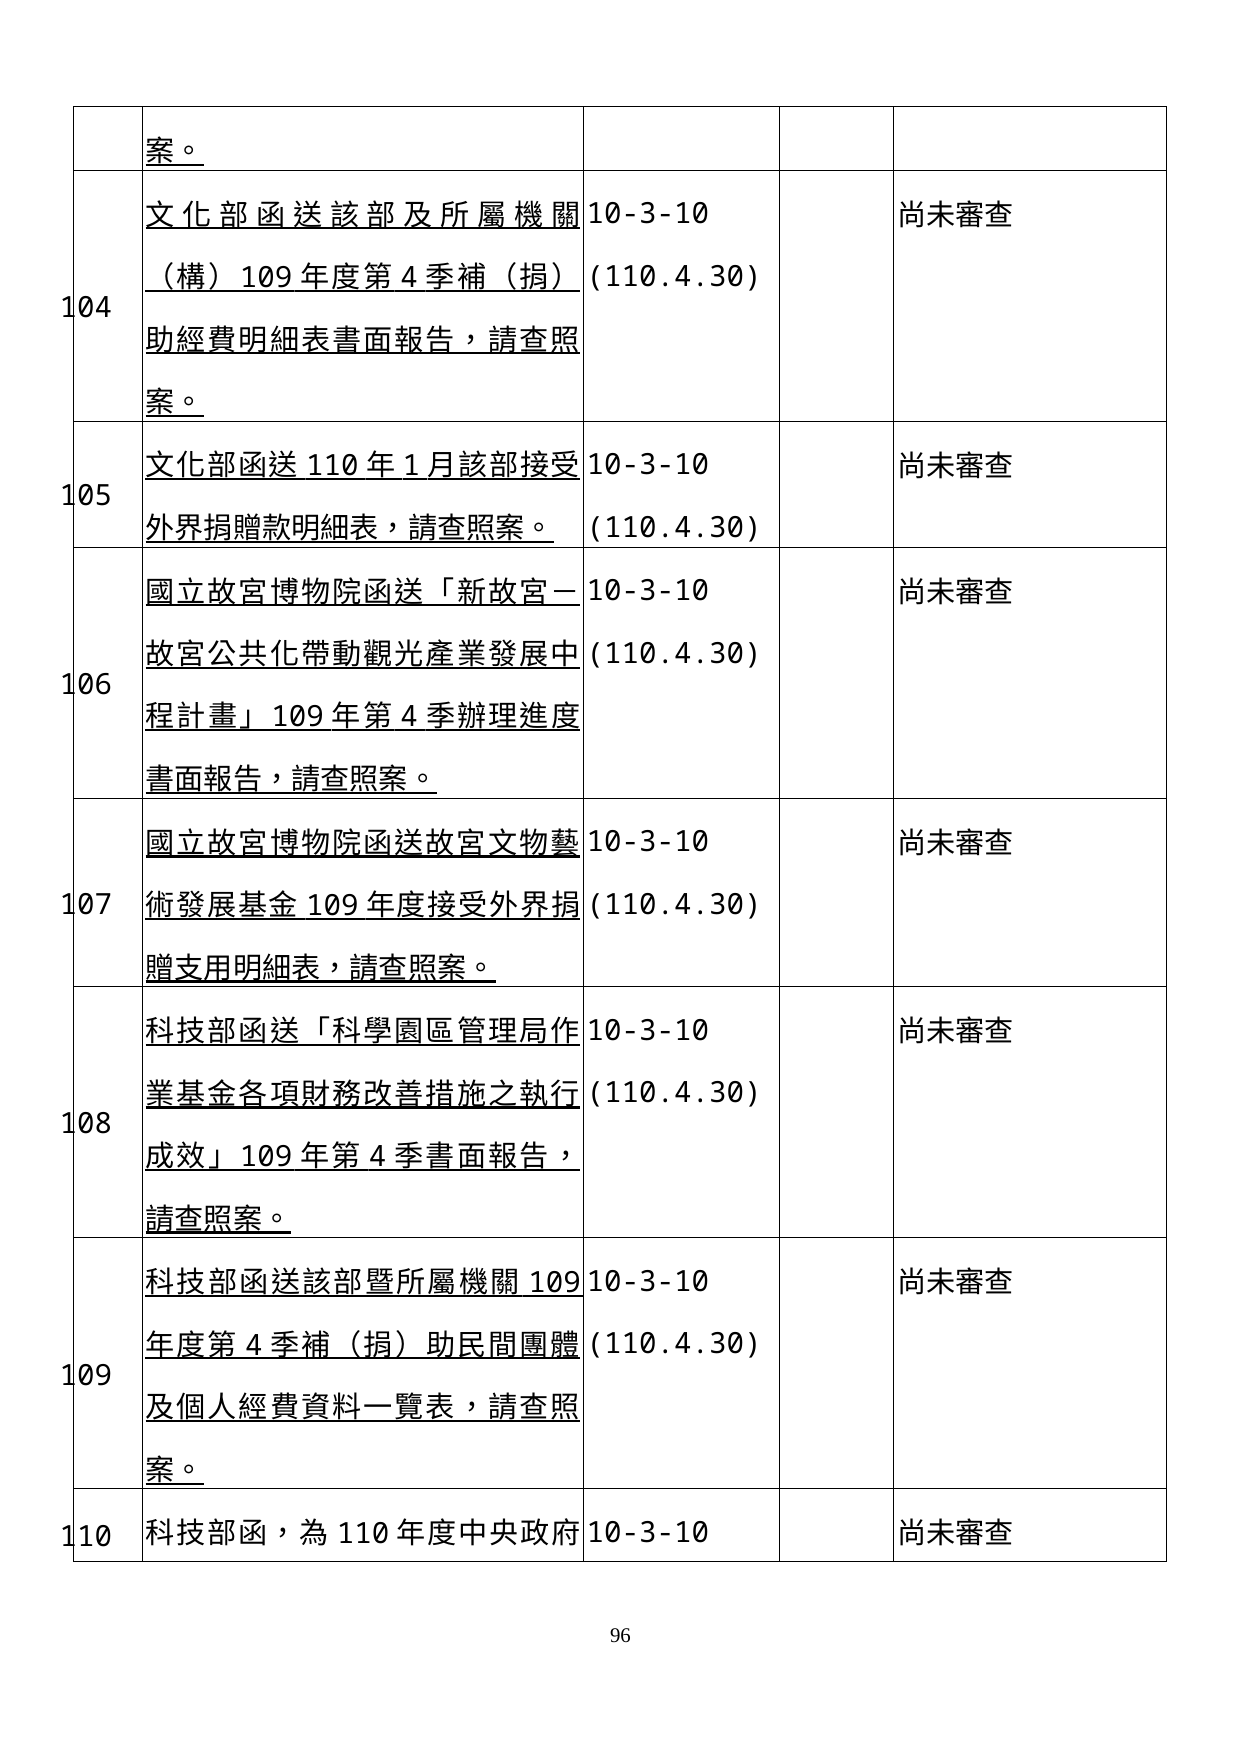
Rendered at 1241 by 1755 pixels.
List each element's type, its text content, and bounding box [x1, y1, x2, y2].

table_cell [780, 171, 893, 421]
table_cell 10-3-10 (110.4.30) [584, 171, 779, 421]
table_cell 科技部函，為110年度中央政府 [143, 1489, 583, 1561]
table_cell [780, 107, 893, 169]
table_cell [780, 799, 893, 986]
table_cell 尚未審查 [894, 987, 1166, 1237]
table_cell [74, 799, 142, 986]
table_cell [74, 1238, 142, 1488]
table_cell [74, 171, 142, 421]
table_cell 尚未審查 [894, 1489, 1166, 1561]
table_cell [74, 107, 142, 169]
table_cell [780, 548, 893, 798]
table_cell 國立故宮博物院函送「新故宮－故宮公共化帶動觀光產業發展中程計畫」109年第4季辦理進度書面報告，請查照案。 [143, 548, 583, 798]
table_cell 科技部函送「科學園區管理局作業基金各項財務改善措施之執行成效」109年第4季書面報告，請查照案。 [143, 987, 583, 1237]
table_cell [74, 1489, 142, 1561]
table_cell [780, 1238, 893, 1488]
table_cell 10-3-10 [584, 1489, 779, 1561]
table_cell [780, 1489, 893, 1561]
table_cell 文化部函送110年1月該部接受外界捐贈款明細表，請查照案。 [143, 422, 583, 547]
table_cell 10-3-10 (110.4.30) [584, 987, 779, 1237]
table_cell 10-3-10 (110.4.30) [584, 422, 779, 547]
table_cell 尚未審查 [894, 171, 1166, 421]
table_cell 10-3-10 (110.4.30) [584, 1238, 779, 1488]
table_cell 文化部函送該部及所屬機關（構）109年度第4季補（捐）助經費明細表書面報告，請查照案。 [143, 171, 583, 421]
table_cell [894, 107, 1166, 169]
table_cell 尚未審查 [894, 1238, 1166, 1488]
table_cell 10-3-10 (110.4.30) [584, 548, 779, 798]
table_cell [780, 987, 893, 1237]
table_cell 科技部函送該部暨所屬機關109年度第4季補（捐）助民間團體及個人經費資料一覽表，請查照案。 [143, 1238, 583, 1488]
table_cell [780, 422, 893, 547]
table_cell 尚未審查 [894, 548, 1166, 798]
table_cell [584, 107, 779, 169]
table_cell [74, 422, 142, 547]
table_cell 尚未審查 [894, 422, 1166, 547]
table_cell 國立故宮博物院函送故宮文物藝術發展基金109年度接受外界捐贈支用明細表，請查照案。 [143, 799, 583, 986]
table_cell [74, 548, 142, 798]
table_cell 案。 [143, 107, 583, 169]
table_cell 尚未審查 [894, 799, 1166, 986]
table_cell [74, 987, 142, 1237]
table_cell 10-3-10 (110.4.30) [584, 799, 779, 986]
